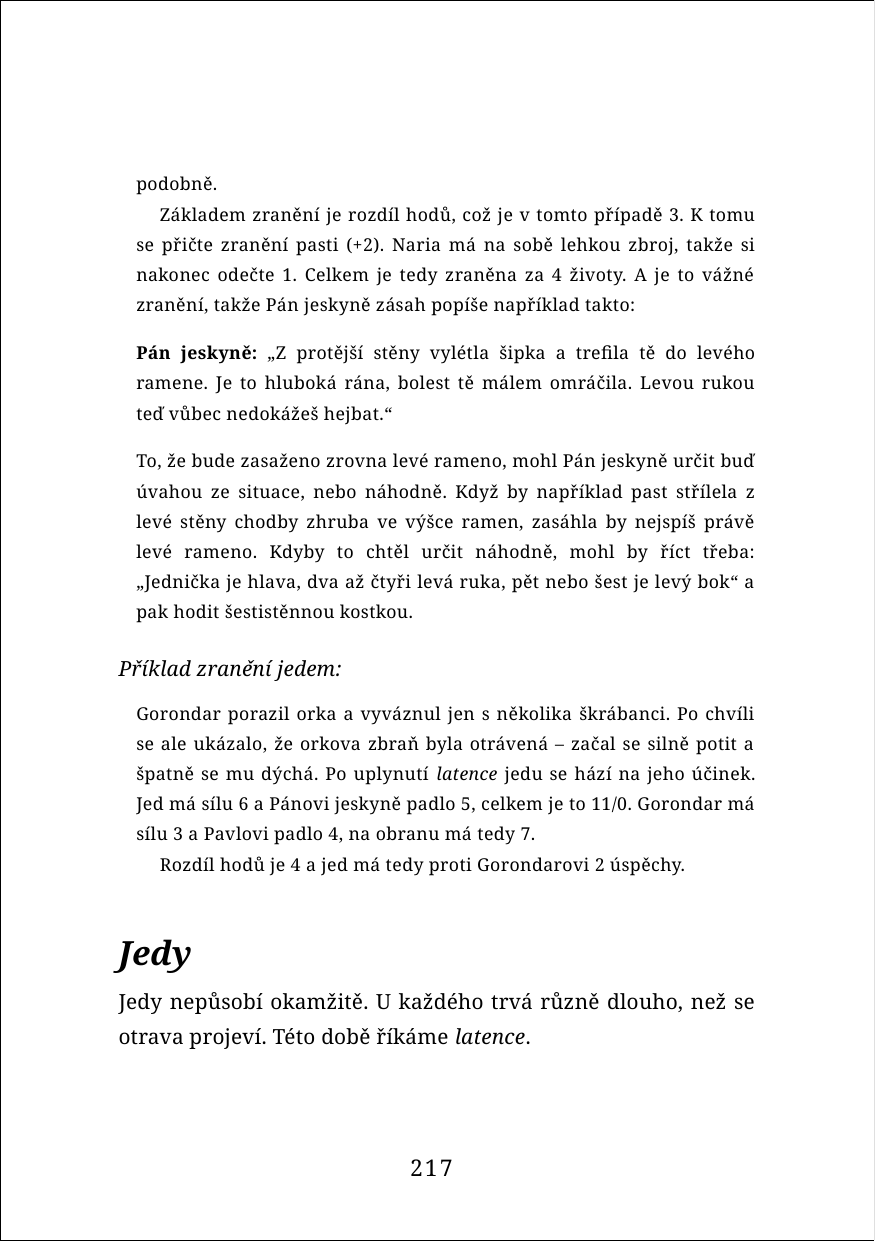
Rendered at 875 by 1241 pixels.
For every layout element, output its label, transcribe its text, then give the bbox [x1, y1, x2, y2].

text To, že bude zasaženo zrovna levé rameno, mohl Pán jeskyně určit buď úvahou ze situace, nebo náhodně. Když by například past střílela z levé stěny chodby zhruba ve výšce ramen, zasáhla by nejspíš právě levé rameno. Kdyby to chtěl určit náhodně, mohl by říct třeba: „Jednička je hlava, dva až čtyři levá ruka, pět nebo šest je levý bok“ a pak hodit šestistěnnou kostkou. [136, 449, 756, 624]
text Příklad zranění jedem: [118, 654, 756, 682]
text Jedy nepůsobí okamžitě. U každého trvá různě dlouho, než se otrava projeví. Této době říkáme latence. [118, 987, 756, 1051]
text Gorondar porazil orka a vyváznul jen s několika škrábanci. Po chvíli se ale ukázalo, že orkova zbraň byla otrávená – začal se silně potit a špatně se mu dýchá. Po uplynutí latence jedu se hází na jeho účinek. Jed má sílu 6 a Pánovi jeskyně padlo 5, celkem je to 11/0. Gorondar má sílu 3 a Pavlovi padlo 4, na obranu má tedy 7. Rozdíl hodů je 4 a jed má tedy proti Gorondarovi 2 úspěchy. [136, 701, 756, 876]
subtitle Jedy [118, 929, 756, 975]
text podobně. Základem zranění je rozdíl hodů, což je v tomto případě 3. K tomu se přičte zranění pasti (+2). Naria má na sobě lehkou zbroj, takže si nakonec odečte 1. Celkem je tedy zraněna za 4 životy. A je to vážné zranění, takže Pán jeskyně zásah popíše například takto: [136, 172, 756, 317]
text Pán jeskyně: „Z protější stěny vylétla šipka a trefila tě do levého ramene. Je to hluboká rána, bolest tě málem omráčila. Levou rukou teď vůbec nedokážeš hejbat.“ [136, 341, 756, 425]
